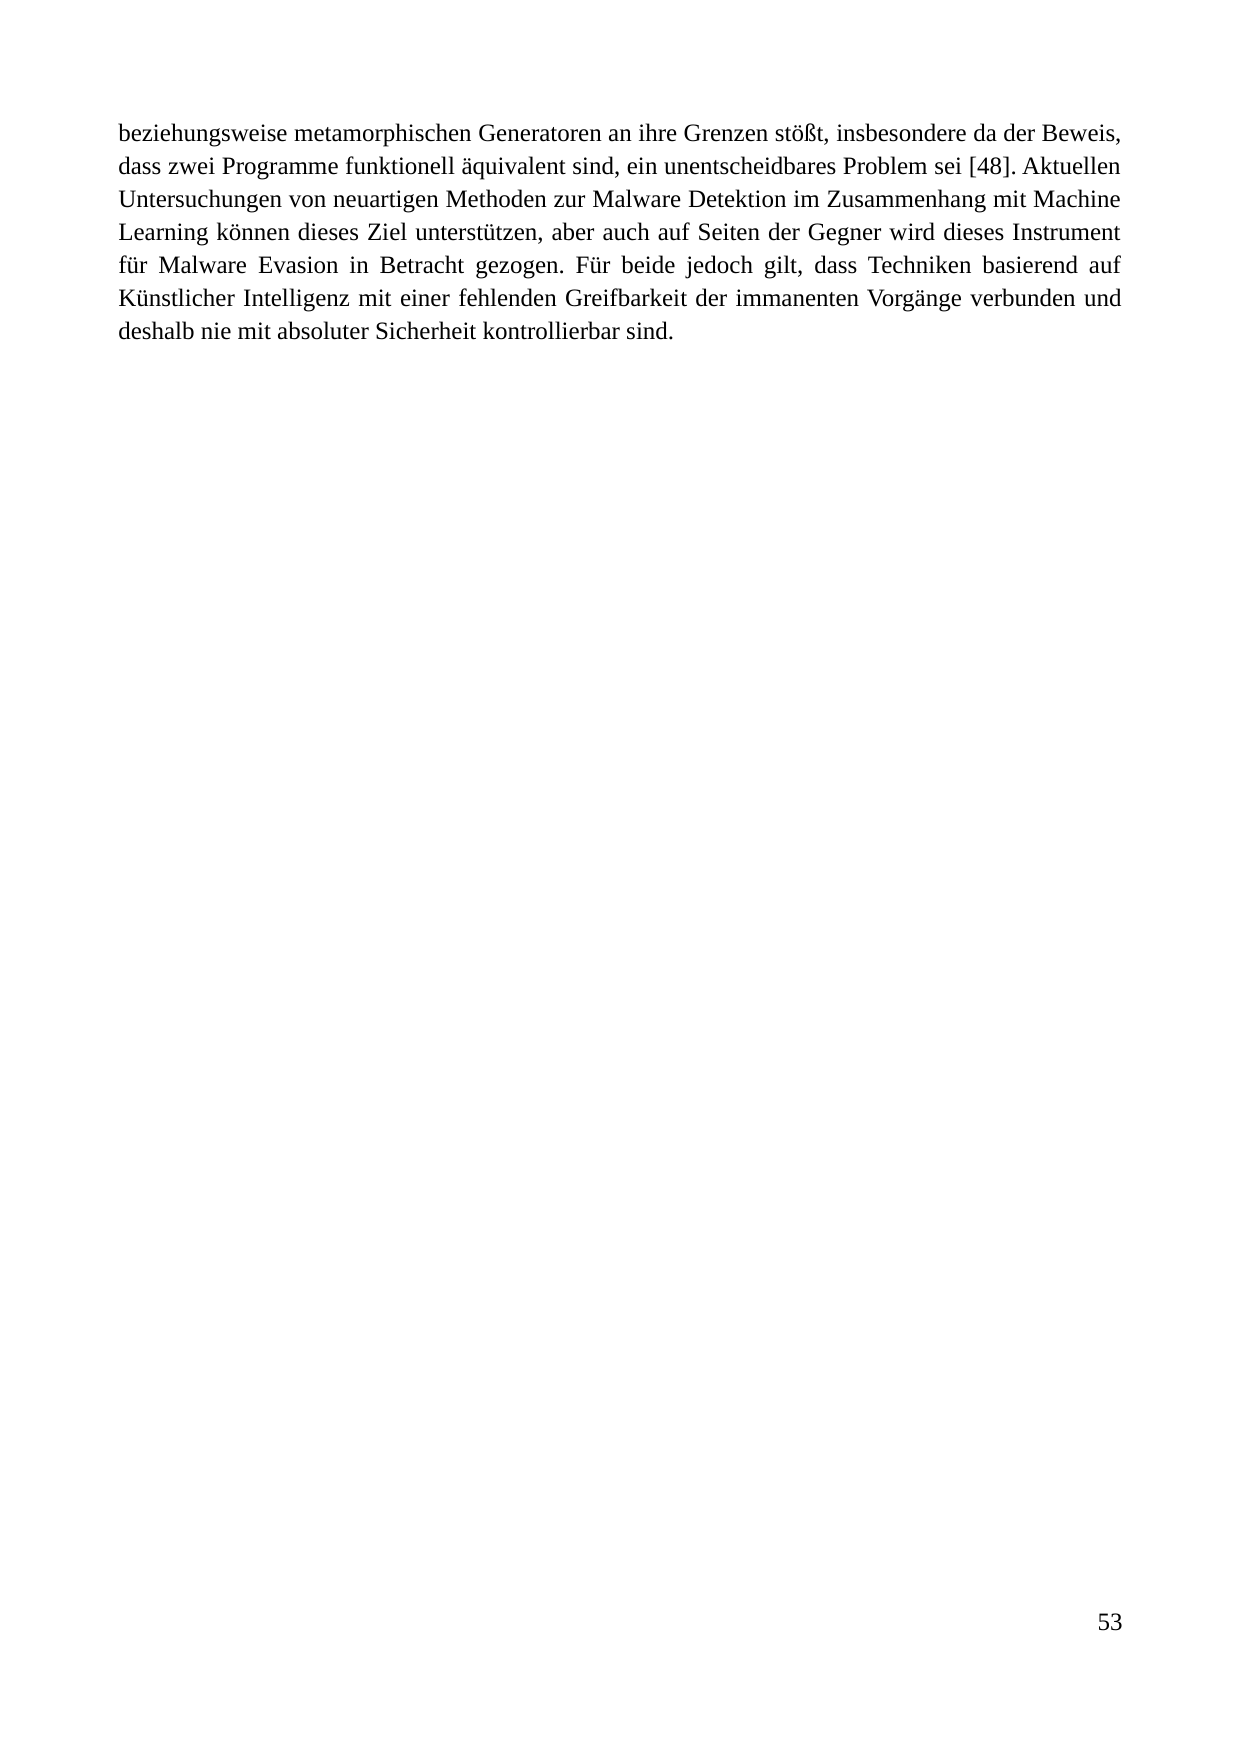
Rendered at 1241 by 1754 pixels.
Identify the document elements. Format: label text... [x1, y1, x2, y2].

text beziehungsweise metamorphischen Generatoren an ihre Grenzen stößt, insbesondere da der Beweis, dass zwei Programme funktionell äquivalent sind, ein unentscheidbares Problem sei [48]. Aktuellen Untersuchungen von neuartigen Methoden zur Malware Detektion im Zusammenhang mit Machine Learning können dieses Ziel unterstützen, aber auch auf Seiten der Gegner wird dieses Instrument für Malware Evasion in Betracht gezogen. Für beide jedoch gilt, dass Techniken basierend auf Künstlicher Intelligenz mit einer fehlenden Greifbarkeit der immanenten Vorgänge verbunden und deshalb nie mit absoluter Sicherheit kontrollierbar sind. [118, 118, 1122, 345]
